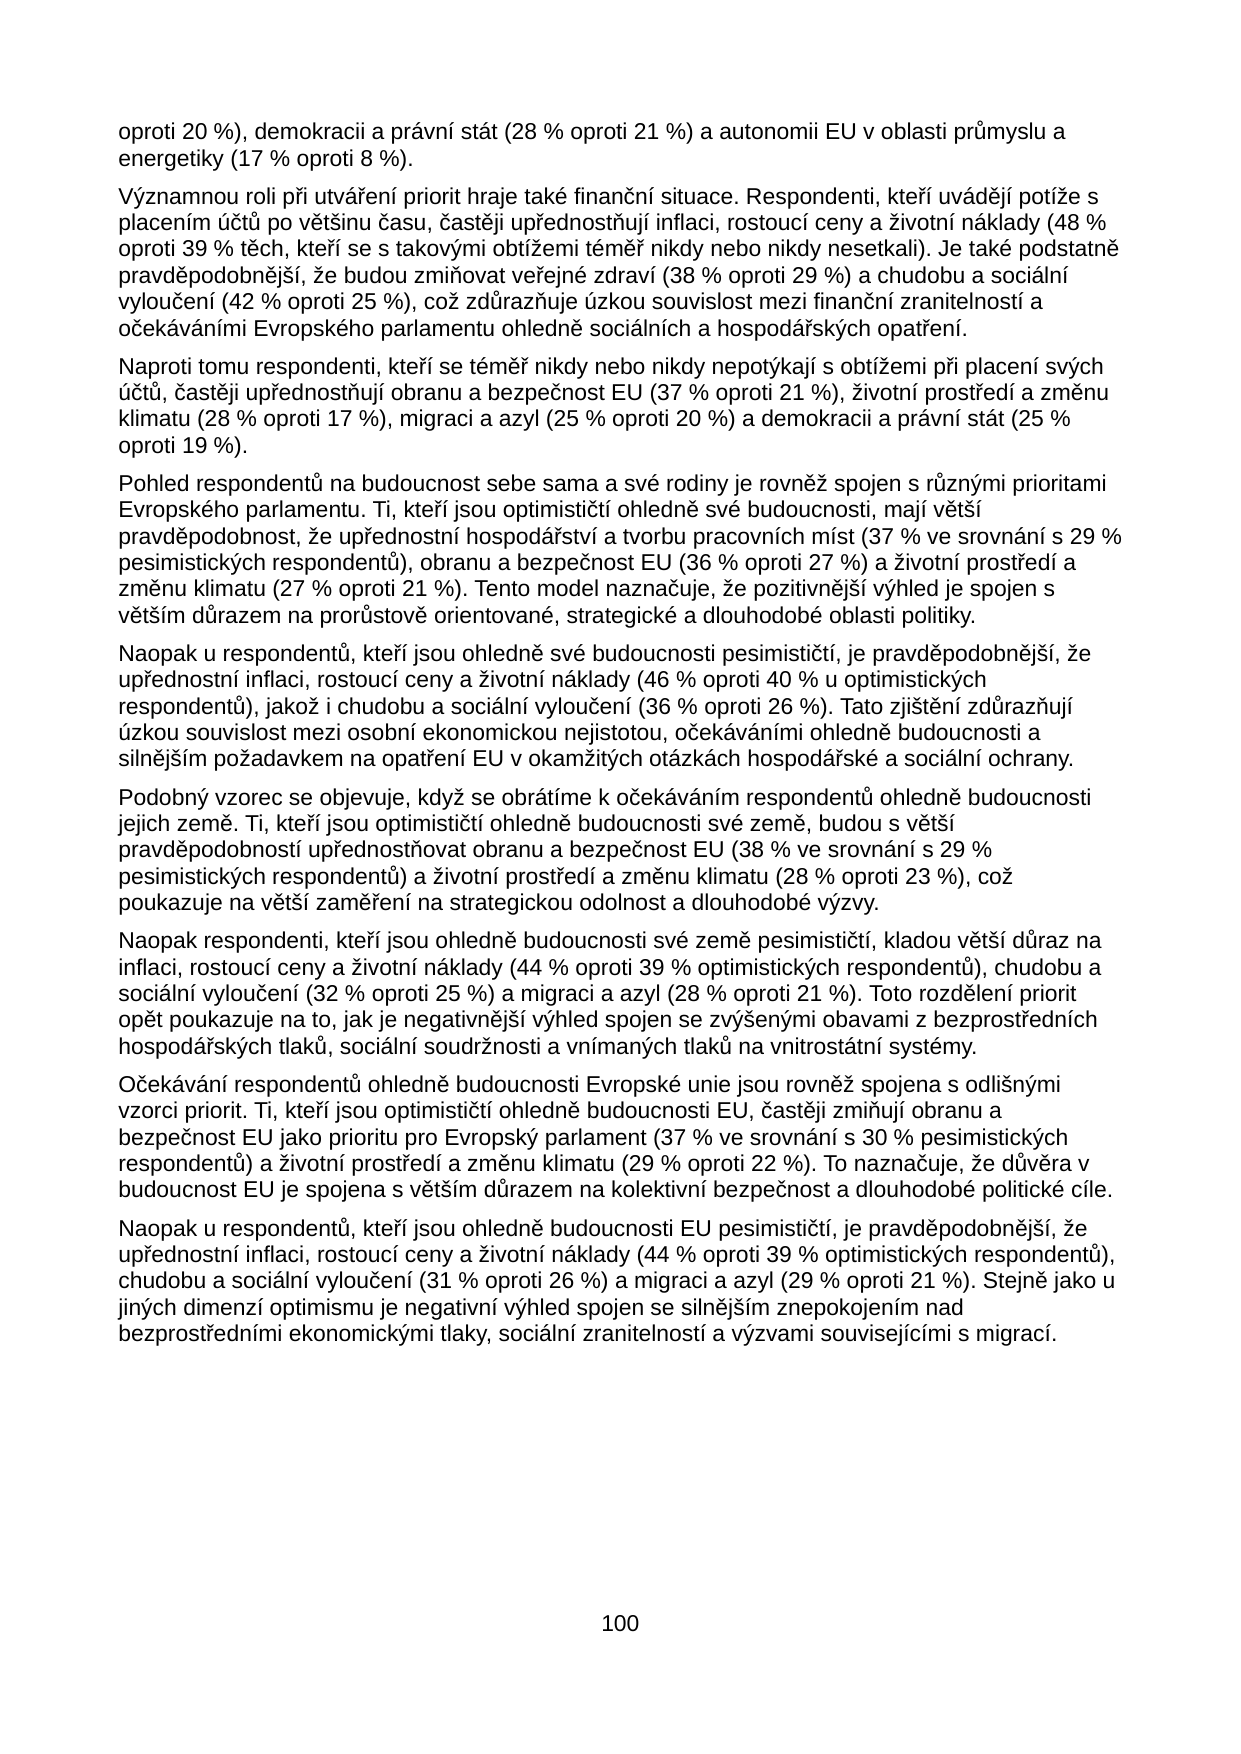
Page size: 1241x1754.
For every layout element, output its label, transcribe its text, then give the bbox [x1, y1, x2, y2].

text Očekávání respondentů ohledně budoucnosti Evropské unie jsou rovněž spojena s odlišnými vzorci priorit. Ti, kteří jsou optimističtí ohledně budoucnosti EU, častěji zmiňují obranu a bezpečnost EU jako prioritu pro Evropský parlament (37 % ve srovnání s 30 % pesimistických respondentů) a životní prostředí a změnu klimatu (29 % oproti 22 %). To naznačuje, že důvěra v budoucnost EU je spojena s větším důrazem na kolektivní bezpečnost a dlouhodobé politické cíle. [118, 1071, 1122, 1203]
text Významnou roli při utváření priorit hraje také finanční situace. Respondenti, kteří uvádějí potíže s placením účtů po většinu času, častěji upřednostňují inflaci, rostoucí ceny a životní náklady (48 % oproti 39 % těch, kteří se s takovými obtížemi téměř nikdy nebo nikdy nesetkali). Je také podstatně pravděpodobnější, že budou zmiňovat veřejné zdraví (38 % oproti 29 %) a chudobu a sociální vyloučení (42 % oproti 25 %), což zdůrazňuje úzkou souvislost mezi finanční zranitelností a očekáváními Evropského parlamentu ohledně sociálních a hospodářských opatření. [118, 183, 1122, 341]
text Naopak u respondentů, kteří jsou ohledně budoucnosti EU pesimističtí, je pravděpodobnější, že upřednostní inflaci, rostoucí ceny a životní náklady (44 % oproti 39 % optimistických respondentů), chudobu a sociální vyloučení (31 % oproti 26 %) a migraci a azyl (29 % oproti 21 %). Stejně jako u jiných dimenzí optimismu je negativní výhled spojen se silnějším znepokojením nad bezprostředními ekonomickými tlaky, sociální zranitelností a výzvami souvisejícími s migrací. [118, 1214, 1122, 1346]
text Naproti tomu respondenti, kteří se téměř nikdy nebo nikdy nepotýkají s obtížemi při placení svých účtů, častěji upřednostňují obranu a bezpečnost EU (37 % oproti 21 %), životní prostředí a změnu klimatu (28 % oproti 17 %), migraci a azyl (25 % oproti 20 %) a demokracii a právní stát (25 % oproti 19 %). [118, 353, 1122, 458]
text Podobný vzorec se objevuje, když se obrátíme k očekáváním respondentů ohledně budoucnosti jejich země. Ti, kteří jsou optimističtí ohledně budoucnosti své země, budou s větší pravděpodobností upřednostňovat obranu a bezpečnost EU (38 % ve srovnání s 29 % pesimistických respondentů) a životní prostředí a změnu klimatu (28 % oproti 23 %), což poukazuje na větší zaměření na strategickou odolnost a dlouhodobé výzvy. [118, 784, 1122, 915]
text Naopak respondenti, kteří jsou ohledně budoucnosti své země pesimističtí, kladou větší důraz na inflaci, rostoucí ceny a životní náklady (44 % oproti 39 % optimistických respondentů), chudobu a sociální vyloučení (32 % oproti 25 %) a migraci a azyl (28 % oproti 21 %). Toto rozdělení priorit opět poukazuje na to, jak je negativnější výhled spojen se zvýšenými obavami z bezprostředních hospodářských tlaků, sociální soudržnosti a vnímaných tlaků na vnitrostátní systémy. [118, 927, 1122, 1059]
text Pohled respondentů na budoucnost sebe sama a své rodiny je rovněž spojen s různými prioritami Evropského parlamentu. Ti, kteří jsou optimističtí ohledně své budoucnosti, mají větší pravděpodobnost, že upřednostní hospodářství a tvorbu pracovních míst (37 % ve srovnání s 29 % pesimistických respondentů), obranu a bezpečnost EU (36 % oproti 27 %) a životní prostředí a změnu klimatu (27 % oproti 21 %). Tento model naznačuje, že pozitivnější výhled je spojen s větším důrazem na prorůstově orientované, strategické a dlouhodobé oblasti politiky. [118, 470, 1122, 628]
text oproti 20 %), demokracii a právní stát (28 % oproti 21 %) a autonomii EU v oblasti průmyslu a energetiky (17 % oproti 8 %). [118, 118, 1122, 171]
text Naopak u respondentů, kteří jsou ohledně své budoucnosti pesimističtí, je pravděpodobnější, že upřednostní inflaci, rostoucí ceny a životní náklady (46 % oproti 40 % u optimistických respondentů), jakož i chudobu a sociální vyloučení (36 % oproti 26 %). Tato zjištění zdůrazňují úzkou souvislost mezi osobní ekonomickou nejistotou, očekáváními ohledně budoucnosti a silnějším požadavkem na opatření EU v okamžitých otázkách hospodářské a sociální ochrany. [118, 640, 1122, 772]
